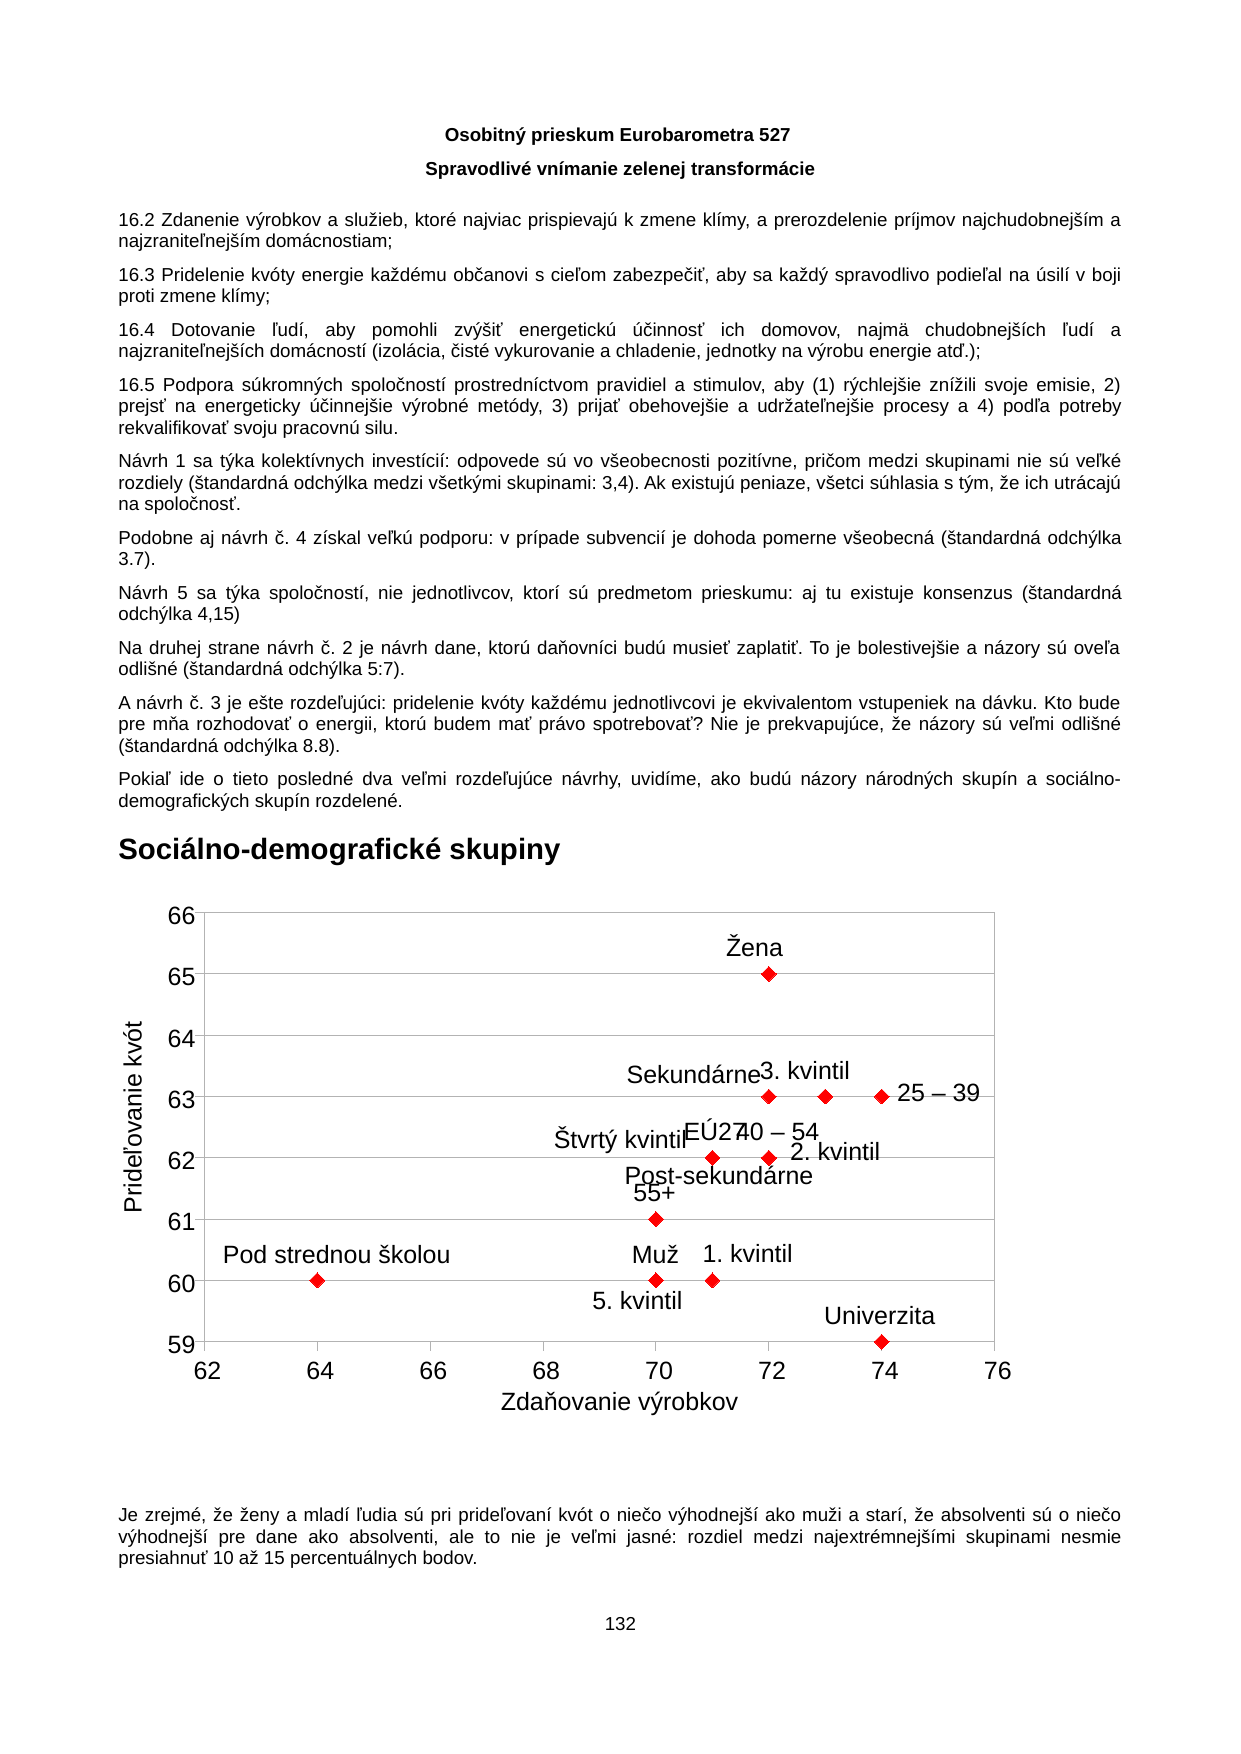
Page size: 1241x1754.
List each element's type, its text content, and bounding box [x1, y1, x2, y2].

text A návrh č. 3 je ešte rozdeľujúci: pridelenie kvóty každému jednotlivcovi je ekvivalentom vstupeniek na dávku. Kto bude pre mňa rozhodovať o energii, ktorú budem mať právo spotrebovať? Nie je prekvapujúce, že názory sú veľmi odlišné (štandardná odchýlka 8.8). [118, 692, 1122, 756]
subtitle Sociálno-demografické skupiny [118, 832, 1122, 866]
text Podobne aj návrh č. 4 získal veľkú podporu: v prípade subvencií je dohoda pomerne všeobecná (štandardná odchýlka 3.7). [118, 527, 1122, 570]
text 16.4 Dotovanie ľudí, aby pomohli zvýšiť energetickú účinnosť ich domovov, najmä chudobnejších ľudí a najzraniteľnejších domácností (izolácia, čisté vykurovanie a chladenie, jednotky na výrobu energie atď.); [118, 318, 1122, 362]
text Je zrejmé, že ženy a mladí ľudia sú pri prideľovaní kvót o niečo výhodnejší ako muži a starí, že absolventi sú o niečo výhodnejší pre dane ako absolventi, ale to nie je veľmi jasné: rozdiel medzi najextrémnejšími skupinami nesmie presiahnuť 10 až 15 percentuálnych bodov. [118, 1504, 1122, 1569]
text 16.5 Podpora súkromných spoločností prostredníctvom pravidiel a stimulov, aby (1) rýchlejšie znížili svoje emisie, 2) prejsť na energeticky účinnejšie výrobné metódy, 3) prijať obehovejšie a udržateľnejšie procesy a 4) podľa potreby rekvalifikovať svoju pracovnú silu. [118, 373, 1122, 438]
text Pokiaľ ide o tieto posledné dva veľmi rozdeľujúce návrhy, uvidíme, ako budú názory národných skupín a sociálno-demografických skupín rozdelené. [118, 768, 1122, 811]
text Návrh 1 sa týka kolektívnych investícií: odpovede sú vo všeobecnosti pozitívne, pričom medzi skupinami nie sú veľké rozdiely (štandardná odchýlka medzi všetkými skupinami: 3,4). Ak existujú peniaze, všetci súhlasia s tým, že ich utrácajú na spoločnosť. [118, 450, 1122, 515]
text 16.2 Zdanenie výrobkov a služieb, ktoré najviac prispievajú k zmene klímy, a prerozdelenie príjmov najchudobnejším a najzraniteľnejším domácnostiam; [118, 208, 1122, 252]
text Na druhej strane návrh č. 2 je návrh dane, ktorú daňovníci budú musieť zaplatiť. To je bolestivejšie a názory sú oveľa odlišné (štandardná odchýlka 5:7). [118, 637, 1122, 680]
text Návrh 5 sa týka spoločností, nie jednotlivcov, ktorí sú predmetom prieskumu: aj tu existuje konsenzus (štandardná odchýlka 4,15) [118, 582, 1122, 625]
text 16.3 Pridelenie kvóty energie každému občanovi s cieľom zabezpečiť, aby sa každý spravodlivo podieľal na úsilí v boji proti zmene klímy; [118, 263, 1122, 307]
